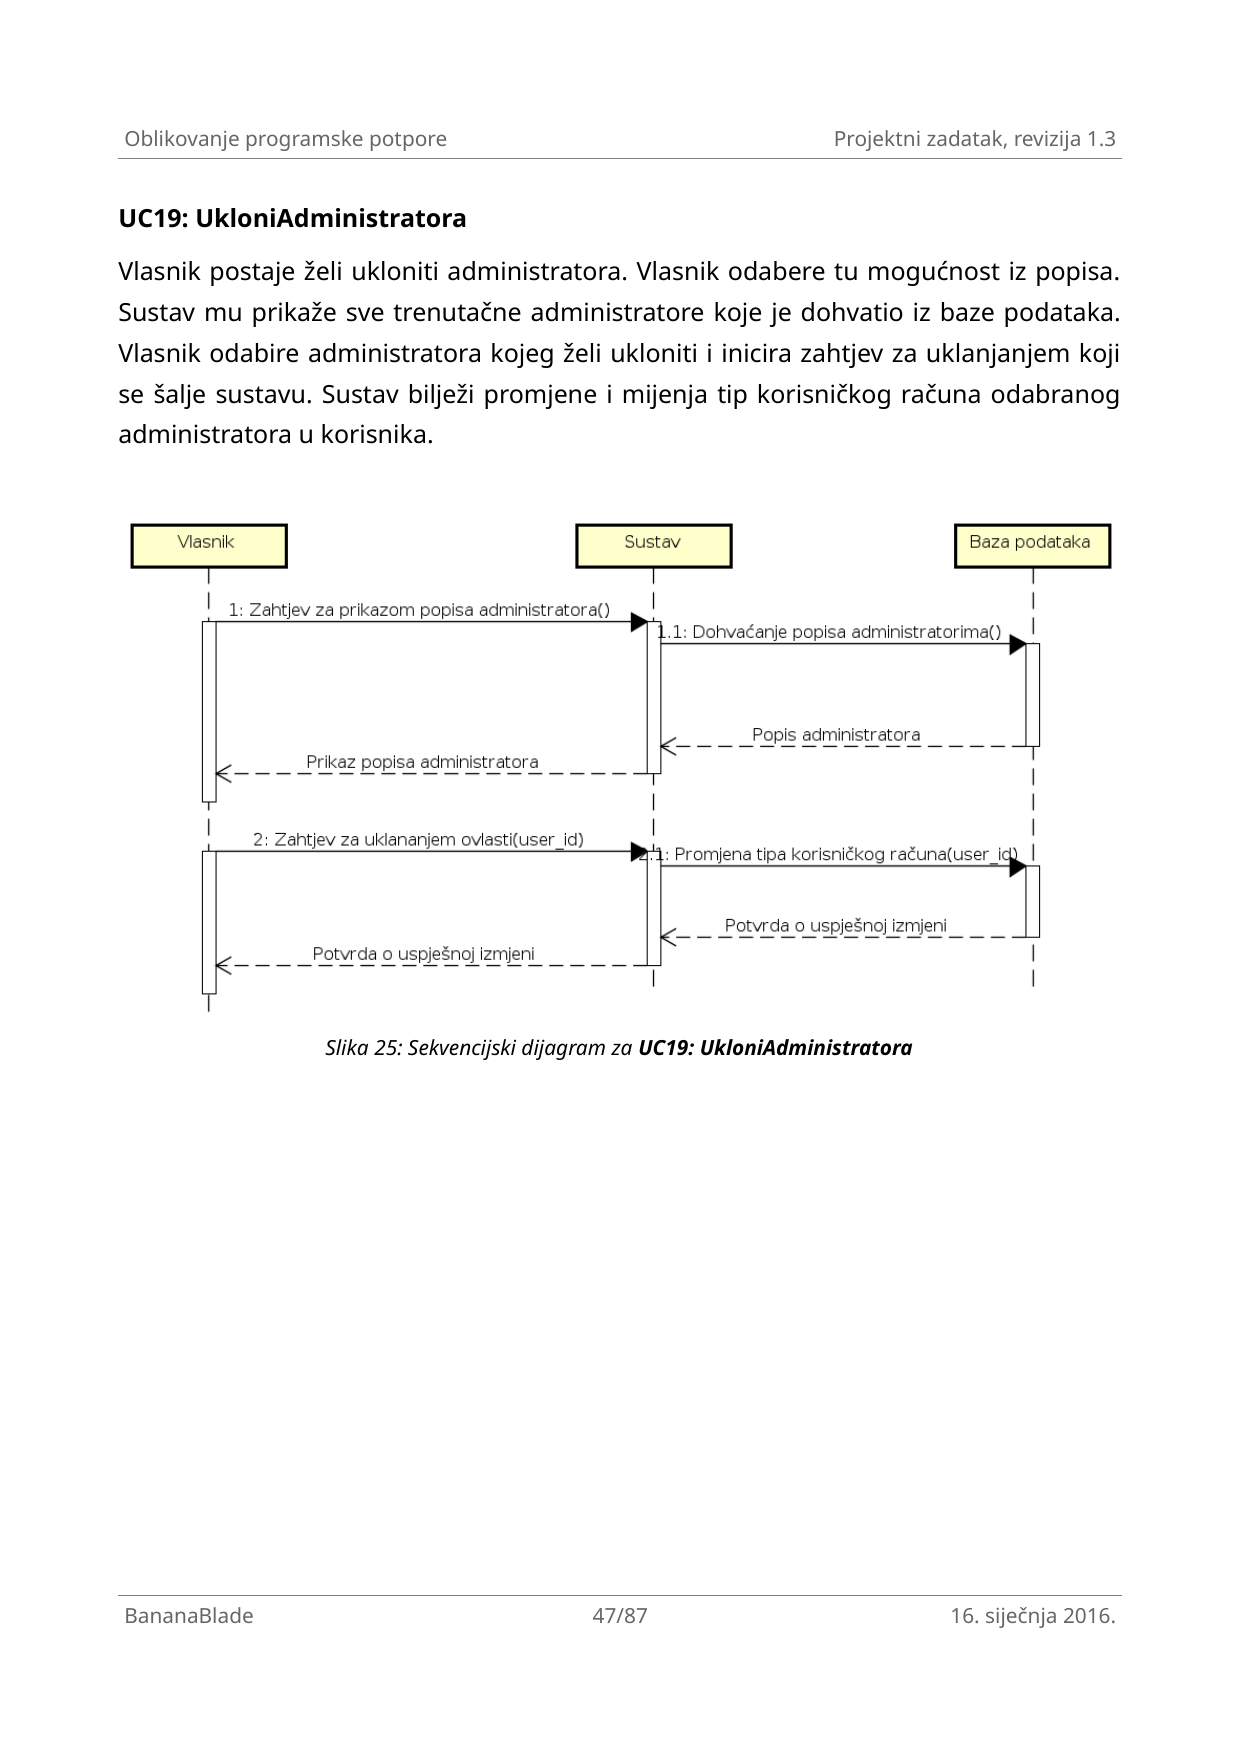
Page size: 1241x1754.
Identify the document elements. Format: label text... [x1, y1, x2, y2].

picture [118, 511, 1123, 1028]
subtitle UC19: UkloniAdministratora [118, 201, 1122, 234]
text Vlasnik postaje želi ukloniti administratora. Vlasnik odabere tu mogućnost iz popisa. Sustav mu prikaže sve trenutačne administratore koje je dohvatio iz baze podataka. Vlasnik odabire administratora kojeg želi ukloniti i inicira zahtjev za uklanjanjem koji se šalje sustavu. Sustav bilježi promjene i mijenja tip korisničkog računa odabranog administratora u korisnika. [118, 254, 1122, 451]
text Slika 25: Sekvencijski dijagram za UC19: UkloniAdministratora [118, 1028, 1122, 1062]
